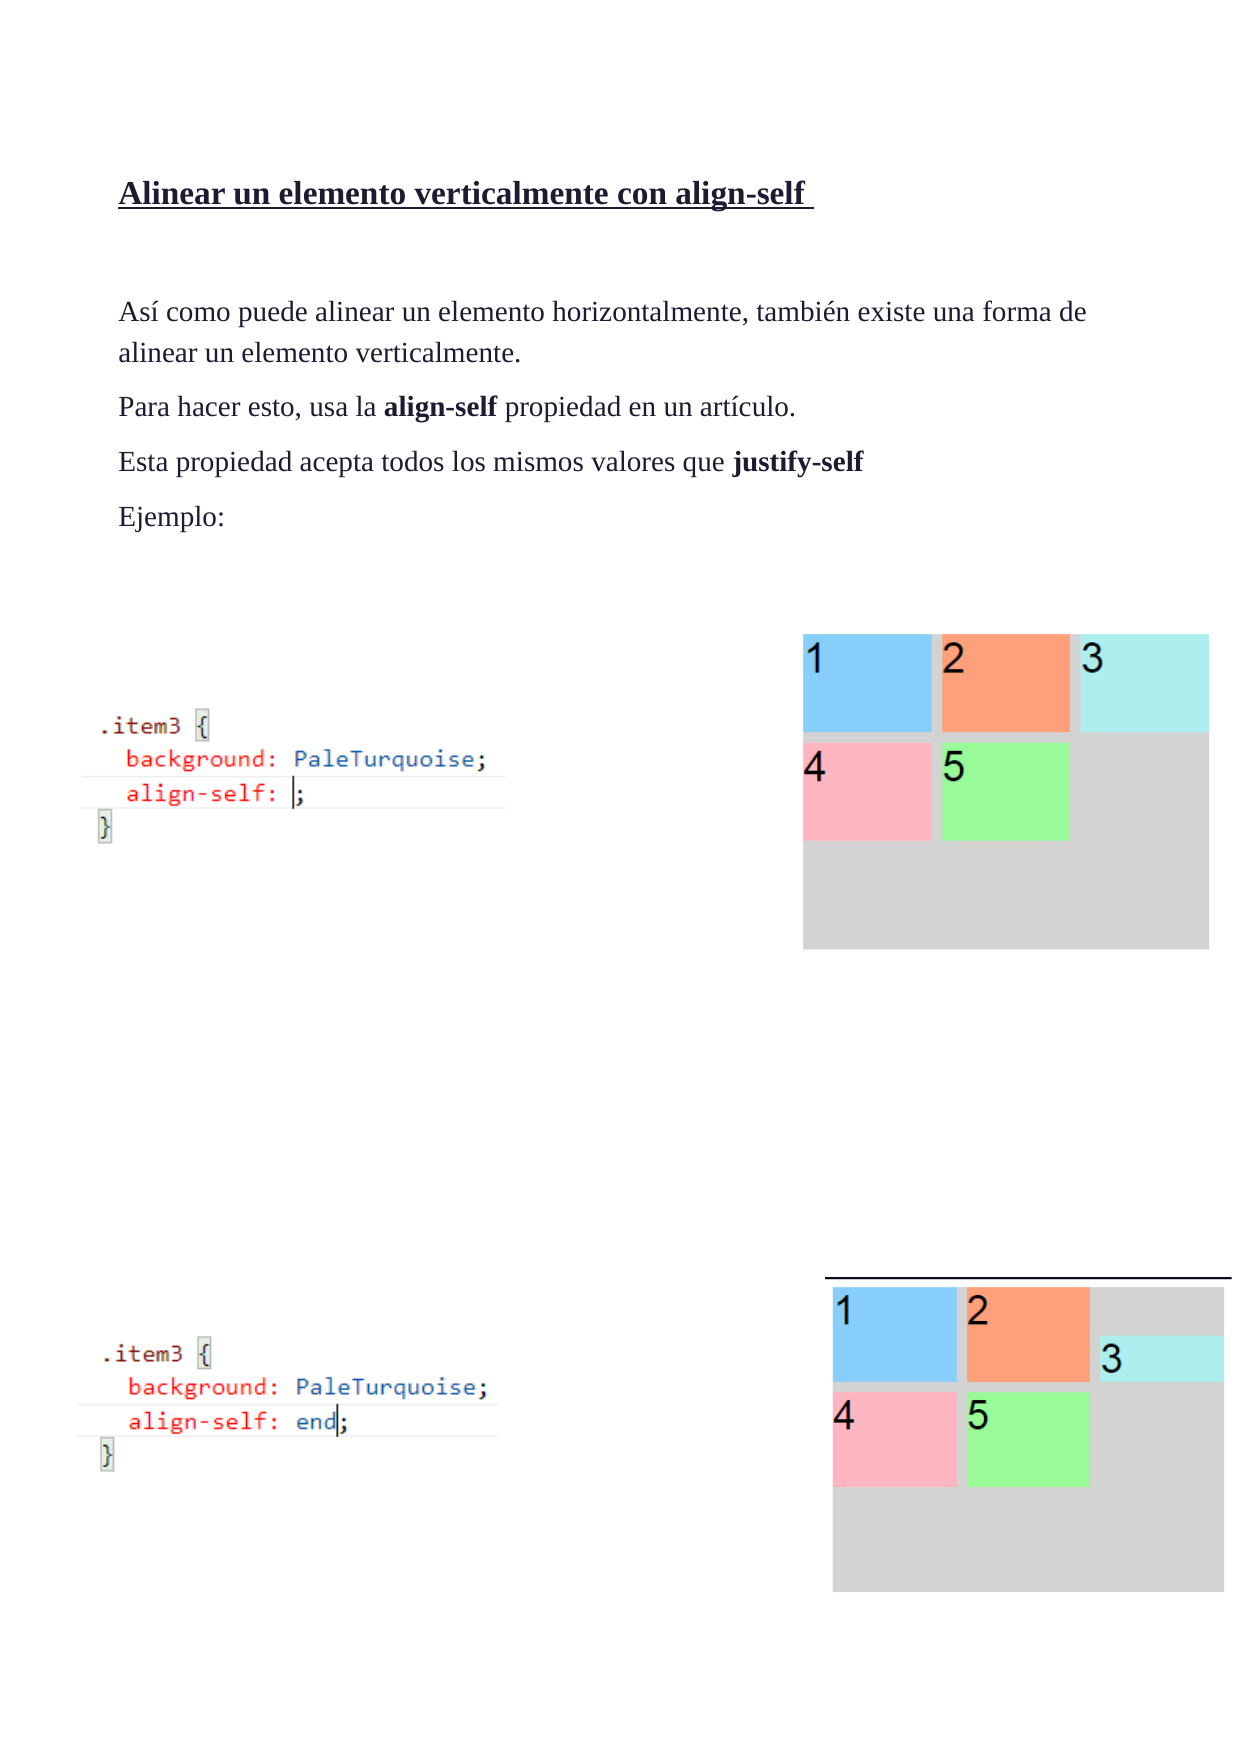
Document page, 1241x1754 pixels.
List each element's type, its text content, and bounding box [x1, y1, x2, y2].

text Esta propiedad acepta todos los mismos valores que justify-self [118, 444, 1122, 478]
picture [77, 1335, 498, 1475]
text Así como puede alinear un elemento horizontalmente, también existe una forma de alinear un elemento verticalmente. [118, 294, 1122, 368]
text Para hacer esto, usa la align-self propiedad en un artículo. [118, 389, 1122, 423]
text Ejemplo: [118, 499, 1122, 533]
picture [825, 1277, 1232, 1600]
text Alinear un elemento verticalmente con align-self [118, 173, 1122, 212]
picture [795, 626, 1215, 967]
picture [81, 704, 505, 861]
